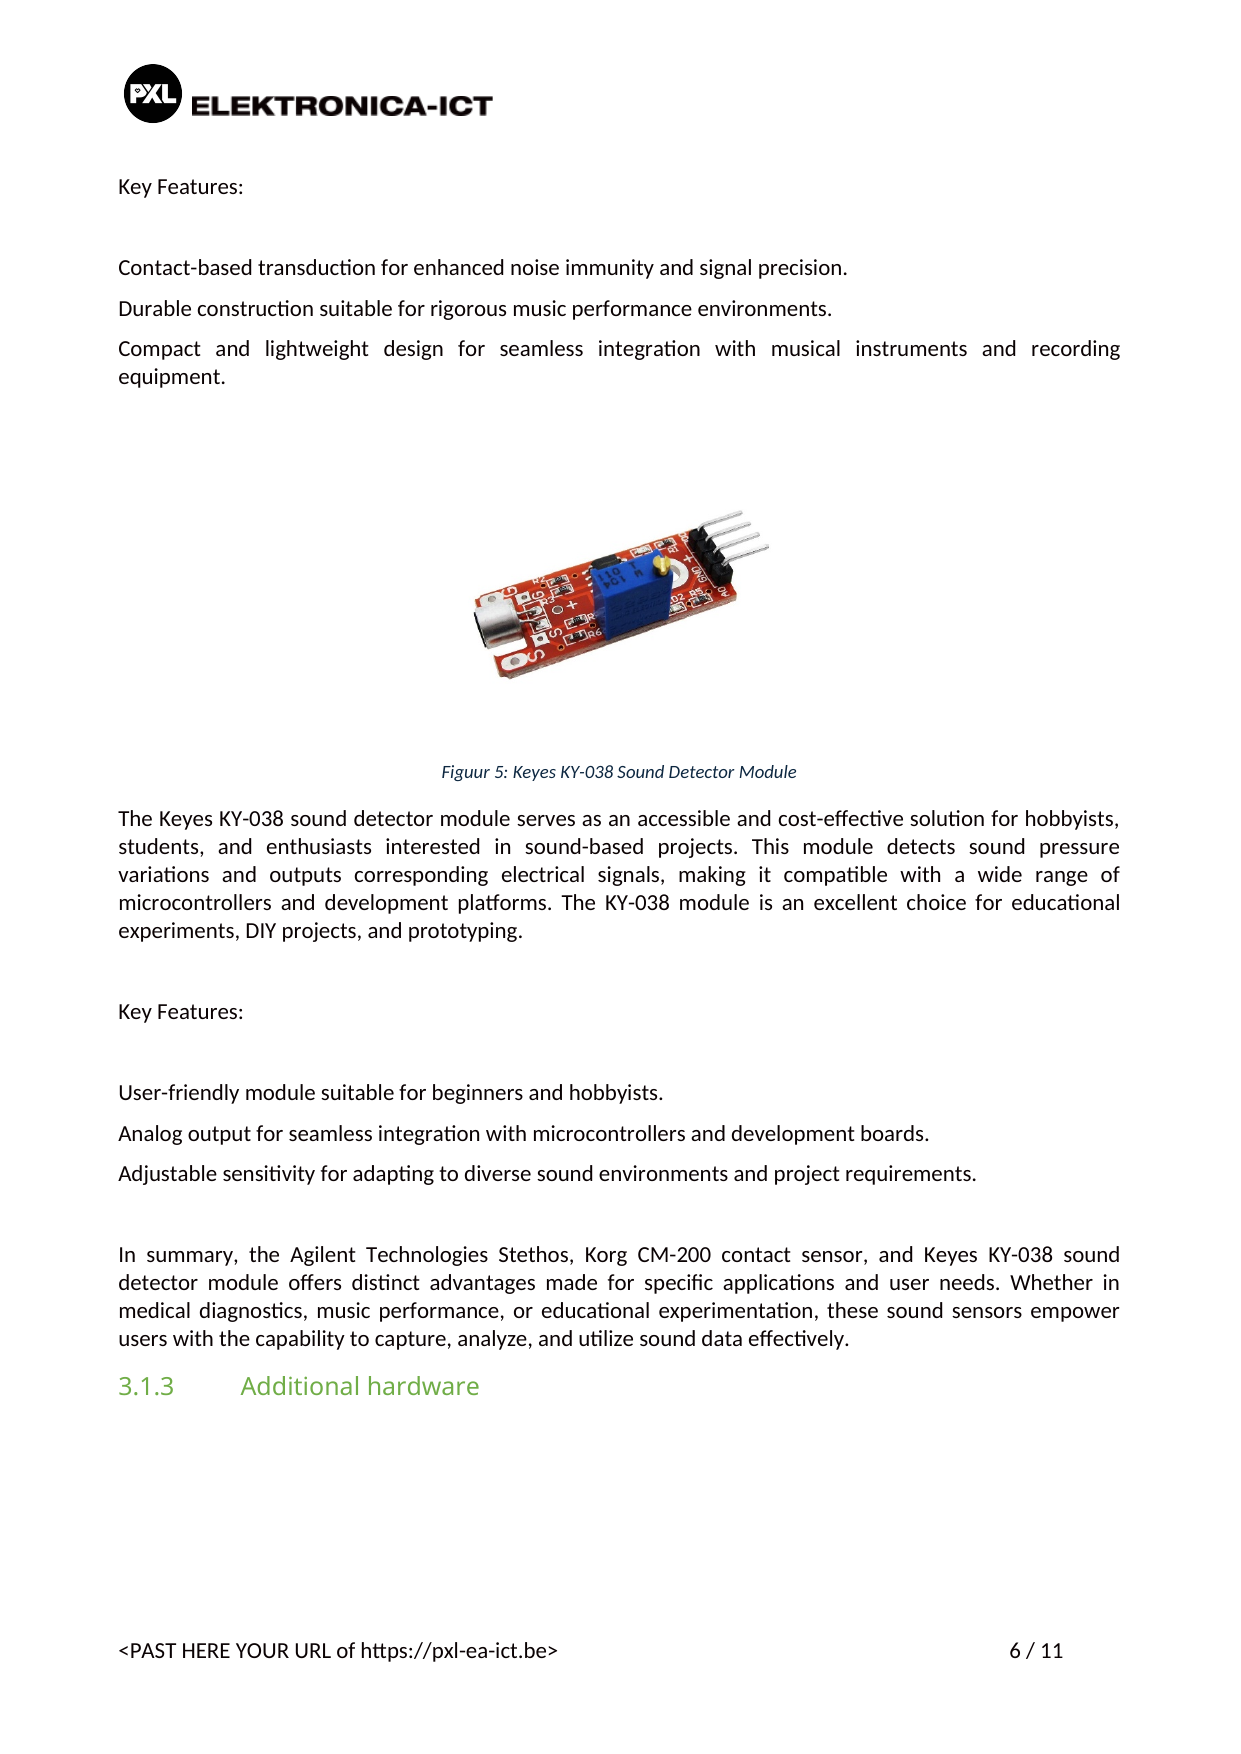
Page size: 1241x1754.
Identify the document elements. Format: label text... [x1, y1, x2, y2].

text Analog output for seamless integration with microcontrollers and development boards. [118, 1119, 1122, 1147]
text In summary, the Agilent Technologies Stethos, Korg CM-200 contact sensor, and Keyes KY-038 sound detector module offers distinct advantages made for specific applications and user needs. Whether in medical diagnostics, music performance, or educational experimentation, these sound sensors empower users with the capability to capture, analyze, and utilize sound data effectively. [118, 1240, 1122, 1352]
text Figuur 5: Keyes KY-038 Sound Detector Module [118, 760, 1122, 783]
text User-friendly module suitable for beginners and hobbyists. [118, 1078, 1122, 1106]
text Adjustable sensitivity for adapting to diverse sound environments and project requirements. [118, 1159, 1122, 1187]
text Key Features: [118, 172, 1122, 200]
text Contact-based transduction for enhanced noise immunity and signal precision. [118, 253, 1122, 281]
text Key Features: [118, 997, 1122, 1025]
subtitle Additional hardware [118, 1369, 1122, 1403]
text Compact and lightweight design for seamless integration with musical instruments and recording equipment. [118, 334, 1122, 390]
text Durable construction suitable for rigorous music performance environments. [118, 294, 1122, 322]
text The Keyes KY-038 sound detector module serves as an accessible and cost-effective solution for hobbyists, students, and enthusiasts interested in sound-based projects. This module detects sound pressure variations and outputs corresponding electrical signals, making it compatible with a wide range of microcontrollers and development platforms. The KY-038 module is an excellent choice for educational experiments, DIY projects, and prototyping. [118, 804, 1122, 944]
